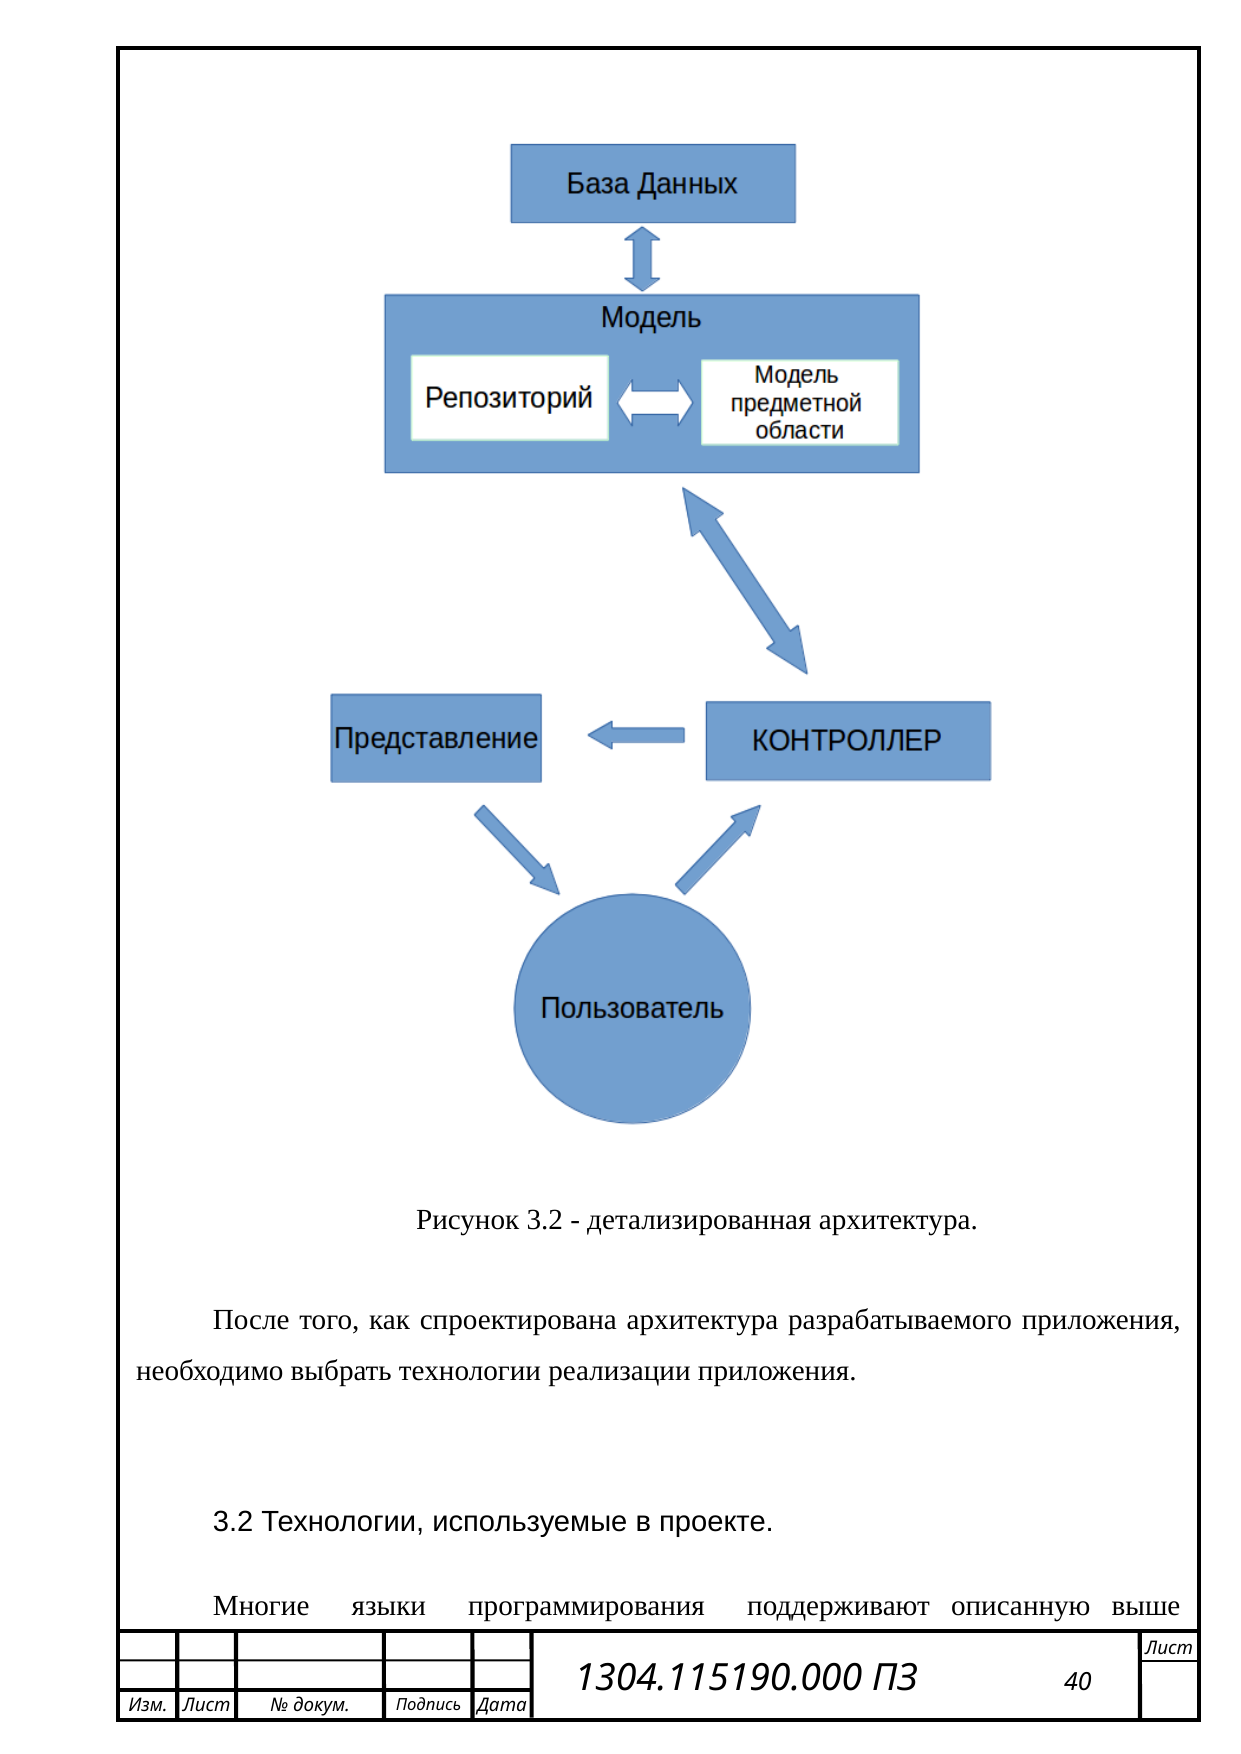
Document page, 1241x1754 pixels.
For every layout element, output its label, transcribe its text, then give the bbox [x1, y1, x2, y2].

picture [295, 123, 1013, 1153]
text После того, как спроектирована архитектура разрабатываемого приложения, необходимо выбрать технологии реализации приложения. [136, 1302, 1181, 1386]
text Многие языки программирования поддерживают описанную выше [136, 1588, 1181, 1621]
text Рисунок 3.2 - детализированная архитектура. [136, 1202, 1181, 1235]
subtitle 3.2 Технологии, используемые в проекте. [136, 1504, 1181, 1537]
